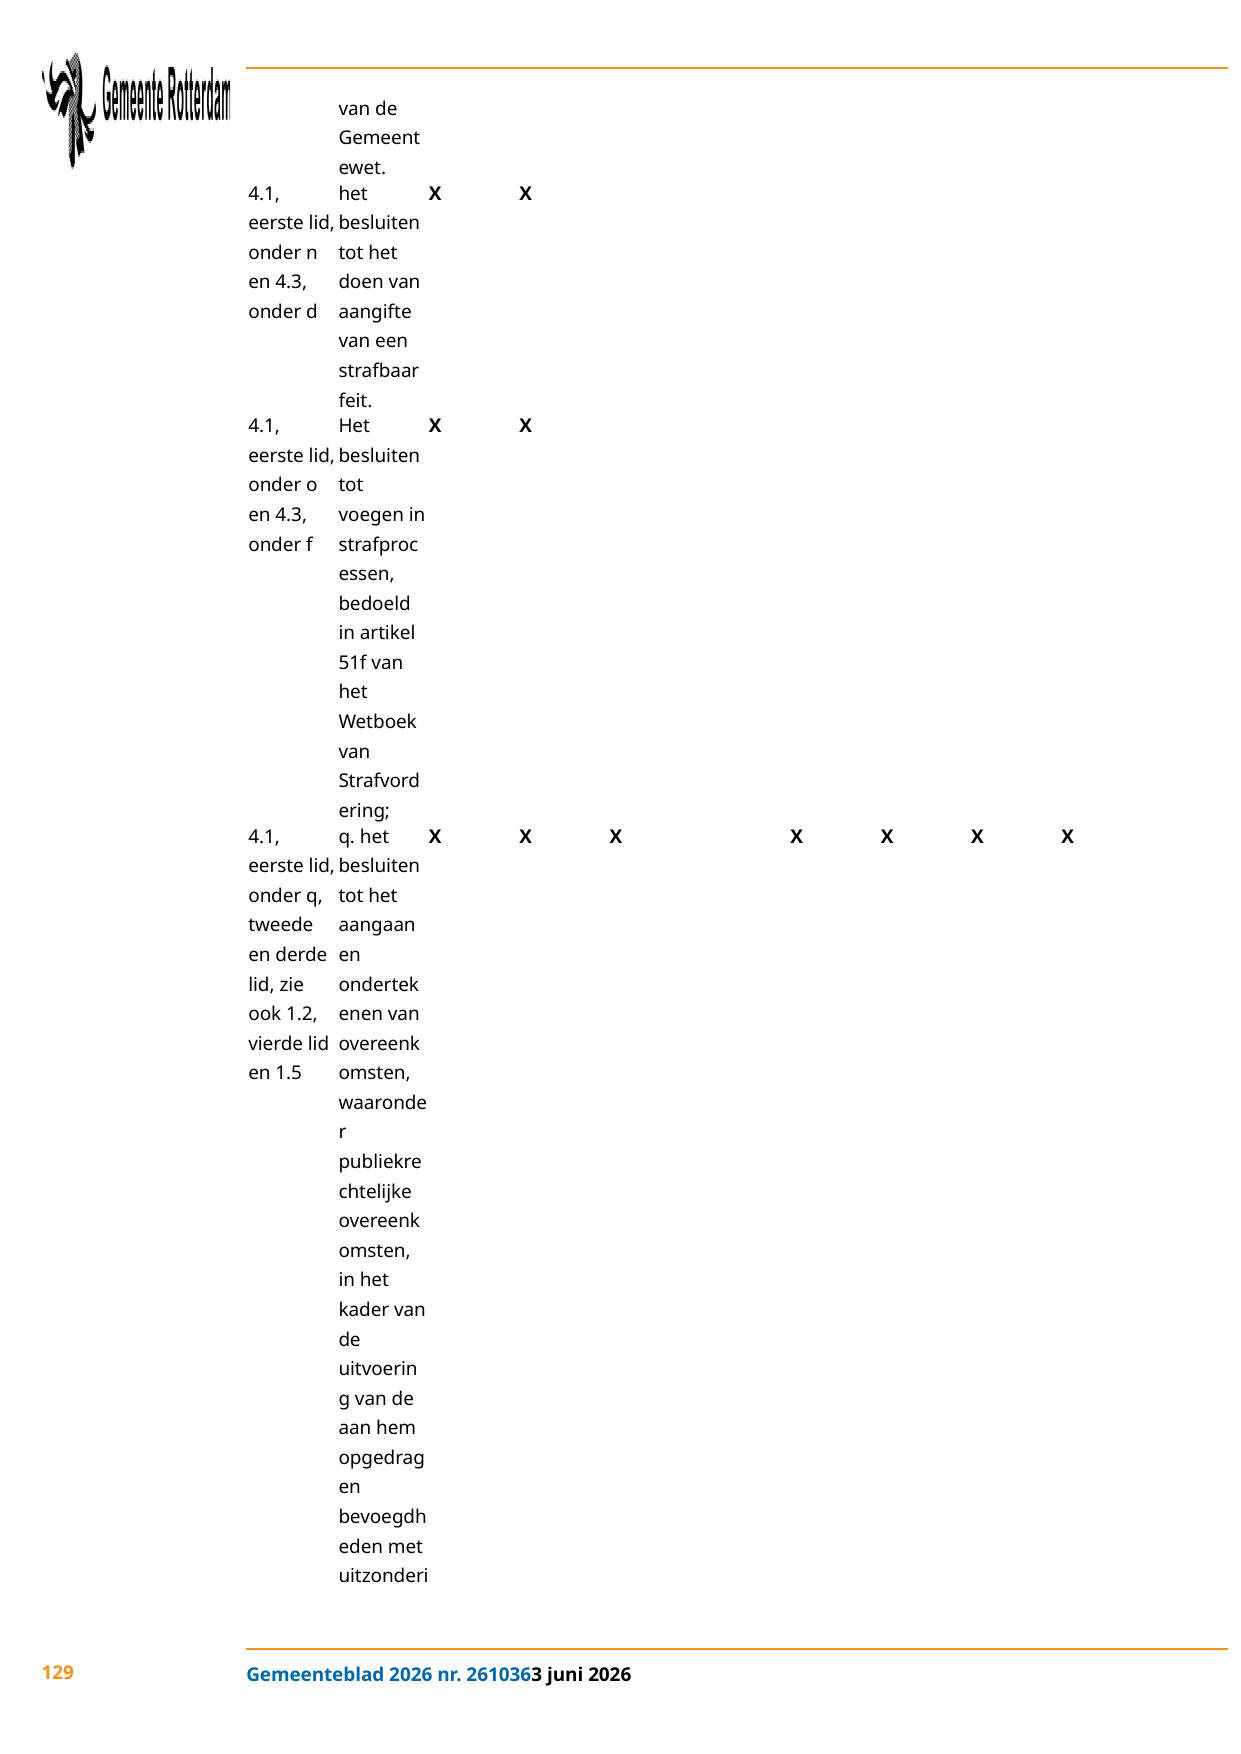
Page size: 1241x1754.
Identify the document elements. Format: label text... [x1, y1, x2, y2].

table_cell q. het besluiten tot het aangaan en ondertekenen van overeenkomsten, waaronder publiekrechtelijke overeenkomsten, in het kader van de uitvoering van de aan hem opgedragen bevoegdheden met uitzonderi [338, 823, 429, 1588]
table_cell X [790, 823, 881, 1588]
table_cell [1061, 95, 1152, 180]
table_cell X [881, 823, 971, 1588]
table_cell [1061, 180, 1152, 412]
table_cell Het besluiten tot voegen in strafprocessen, bedoeld in artikel 51f van het Wetboek van Strafvordering; [338, 413, 429, 823]
table_cell [790, 413, 881, 823]
table_cell [881, 95, 971, 180]
table_cell [609, 95, 700, 180]
table_cell [971, 95, 1061, 180]
table_cell van de Gemeentewet. [338, 95, 429, 180]
table_cell [700, 413, 790, 823]
table_cell [519, 95, 609, 180]
table_cell [429, 95, 519, 180]
table_cell X [519, 413, 609, 823]
table_cell [1061, 413, 1152, 823]
table_cell [609, 180, 700, 412]
table_cell [790, 95, 881, 180]
table_cell [248, 95, 338, 180]
table_cell [881, 413, 971, 823]
table_cell [790, 180, 881, 412]
table_cell [700, 95, 790, 180]
table_cell 4.1, eerste lid, onder n en 4.3, onder d [248, 180, 338, 412]
table_cell [700, 180, 790, 412]
table_cell 4.1, eerste lid, onder o en 4.3, onder f [248, 413, 338, 823]
table_cell [881, 180, 971, 412]
table_cell X [519, 823, 609, 1588]
table_cell X [609, 823, 700, 1588]
table_cell [971, 180, 1061, 412]
table_cell het besluiten tot het doen van aangifte van een strafbaar feit. [338, 180, 429, 412]
table_cell X [519, 180, 609, 412]
table_cell [700, 823, 790, 1588]
table_cell X [429, 180, 519, 412]
table_cell X [429, 413, 519, 823]
picture [41, 47, 231, 172]
table_cell [609, 413, 700, 823]
table_cell X [1061, 823, 1152, 1588]
table_cell [971, 413, 1061, 823]
table_cell X [971, 823, 1061, 1588]
table_cell 4.1, eerste lid, onder q, tweede en derde lid, zie ook 1.2, vierde lid en 1.5 [248, 823, 338, 1588]
table_cell X [429, 823, 519, 1588]
